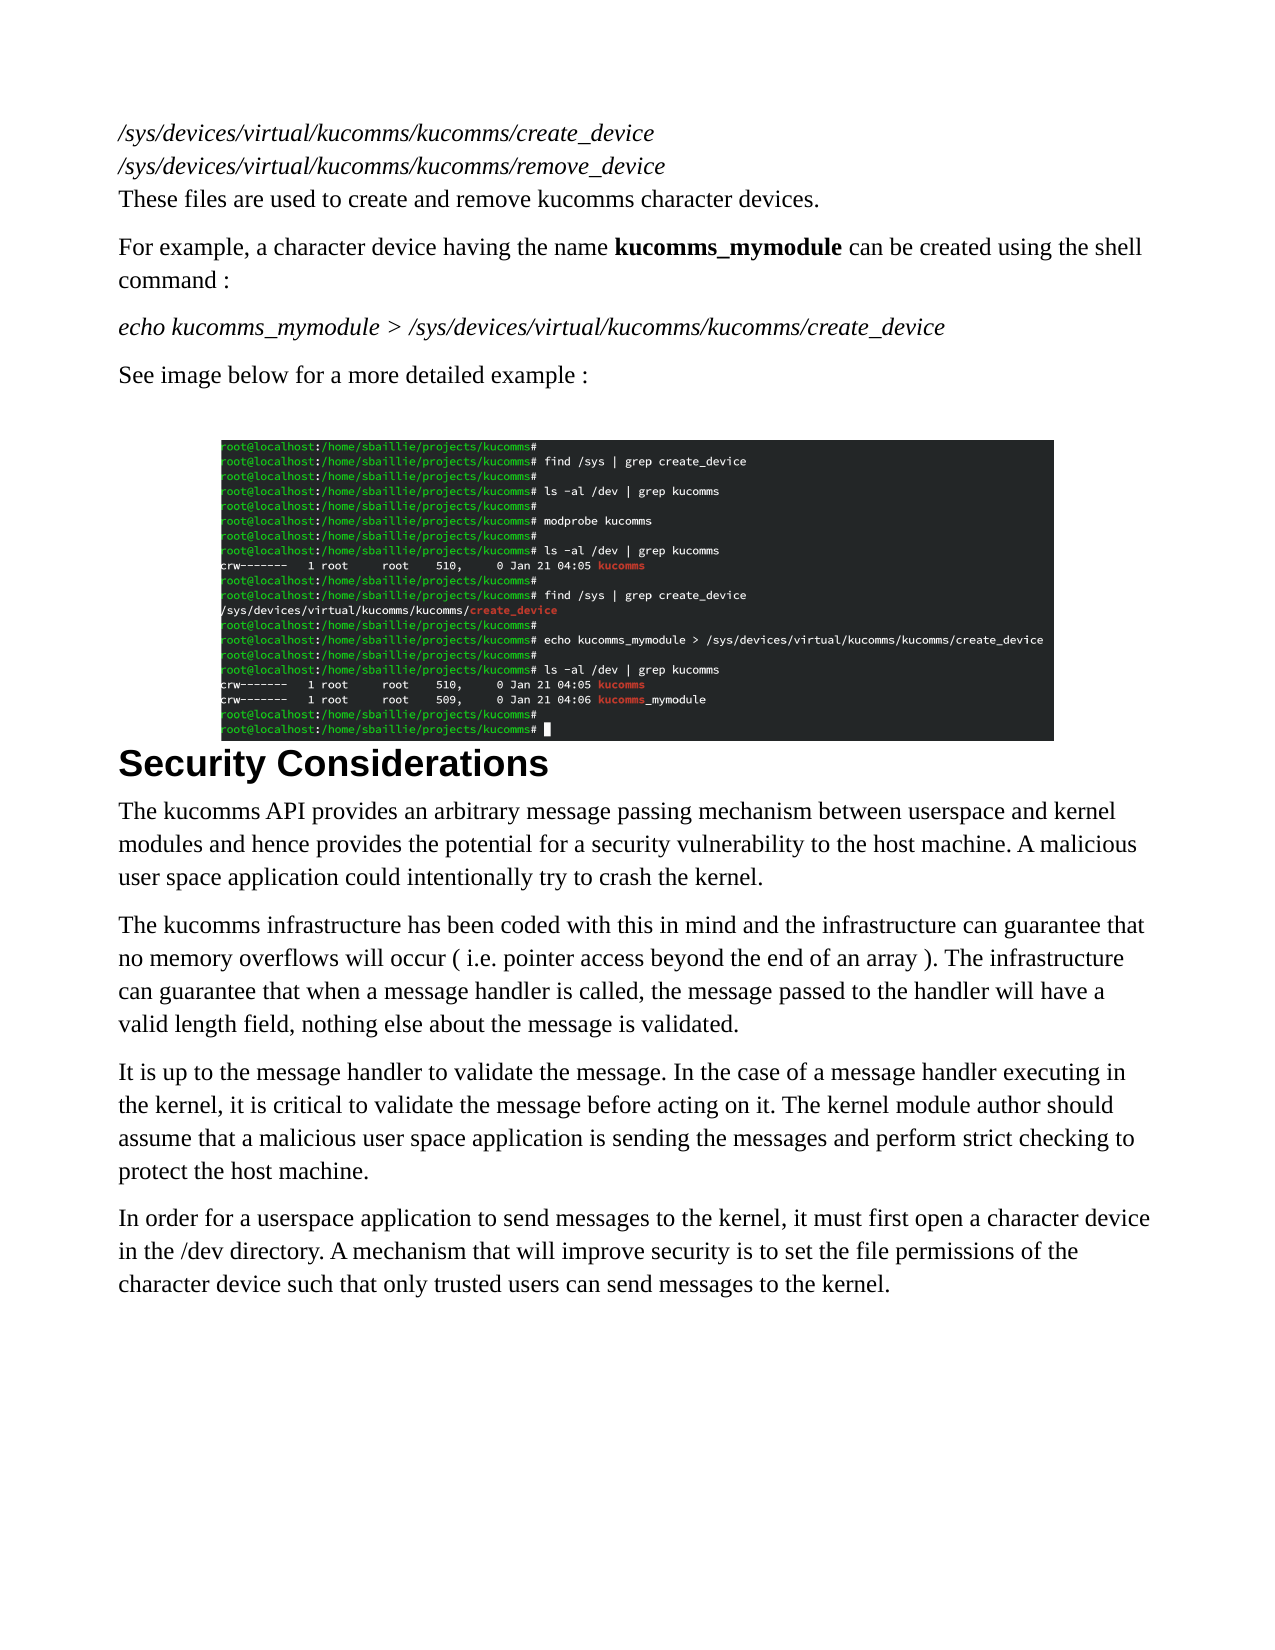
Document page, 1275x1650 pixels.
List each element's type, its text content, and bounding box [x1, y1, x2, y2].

subtitle Security Considerations [118, 741, 1157, 784]
text The kucomms API provides an arbitrary message passing mechanism between userspace and kernel modules and hence provides the potential for a security vulnerability to the host machine. A malicious user space application could intentionally try to crash the kernel. [118, 796, 1157, 891]
picture [221, 440, 1054, 741]
text For example, a character device having the name kucomms_mymodule can be created using the shell command : [118, 232, 1157, 293]
text echo kucomms_mymodule > /sys/devices/virtual/kucomms/kucomms/create_device [118, 312, 1157, 341]
text It is up to the message handler to validate the message. In the case of a message handler executing in the kernel, it is critical to validate the message before acting on it. The kernel module author should assume that a malicious user space application is sending the messages and perform strict checking to protect the host machine. [118, 1057, 1157, 1184]
text In order for a userspace application to send messages to the kernel, it must first open a character device in the /dev directory. A mechanism that will improve security is to set the file permissions of the character device such that only trusted users can send messages to the kernel. [118, 1203, 1157, 1298]
text /sys/devices/virtual/kucomms/kucomms/create_device /sys/devices/virtual/kucomms/kucomms/remove_device These files are used to create and remove kucomms character devices. [118, 118, 1157, 213]
text See image below for a more detailed example : [118, 360, 1157, 422]
text The kucomms infrastructure has been coded with this in mind and the infrastructure can guarantee that no memory overflows will occur ( i.e. pointer access beyond the end of an array ). The infrastructure can guarantee that when a message handler is called, the message passed to the handler will have a valid length field, nothing else about the message is validated. [118, 910, 1157, 1038]
